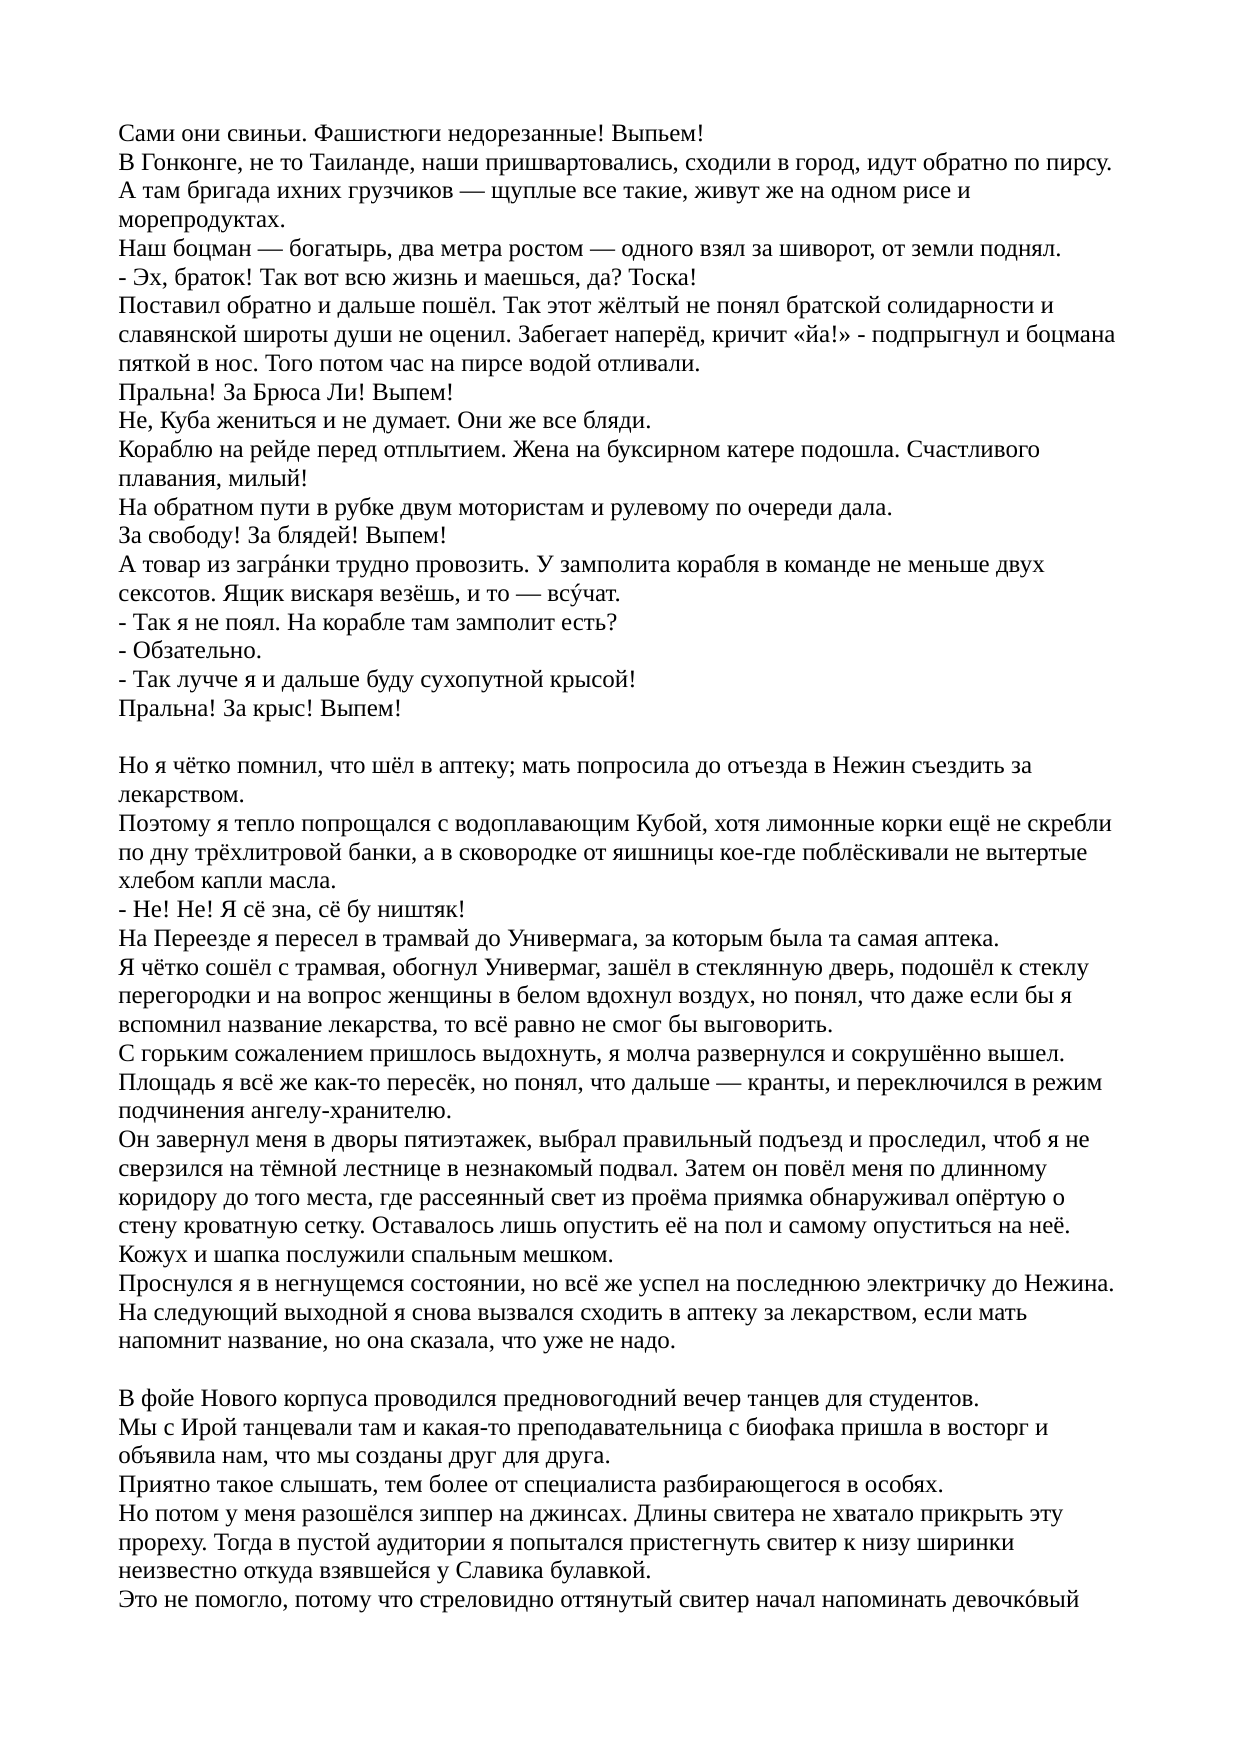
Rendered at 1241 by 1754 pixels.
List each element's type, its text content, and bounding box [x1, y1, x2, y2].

text В фойе Нового корпуса проводился предновогодний вечер танцев для студентов. [118, 1383, 1122, 1412]
text Проснулся я в негнущемся состоянии, но всё же успел на последнюю электричку до Нежина. [118, 1268, 1122, 1297]
text Кораблю на рейде перед отплытием. Жена на буксирном катере подошла. Счастливого плавания, милый! [118, 434, 1122, 492]
text А товар из загрáнки трудно провозить. У замполита корабля в команде не меньше двух сексотов. Ящик вискаря везёшь, и то — всýчат. [118, 549, 1122, 607]
text За свободу! За блядей! Выпем! [118, 521, 1122, 549]
text - Эх, браток! Так вот всю жизнь и маешься, да? Тоска! [118, 262, 1122, 291]
text Это не помогло, потому что стреловидно оттянутый свитер начал напоминать девочкóвый [118, 1584, 1122, 1613]
text На обратном пути в рубке двум мотористам и рулевому по очереди дала. [118, 492, 1122, 521]
text Поэтому я тепло попрощался с водоплавающим Кубой, хотя лимонные корки ещё не скребли по дну трёхлитровой банки, а в сковородке от яишницы кое-где поблёскивали не вытертые хлебом капли масла. [118, 808, 1122, 894]
text Пральна! За Брюса Ли! Выпем! [118, 377, 1122, 406]
text А там бригада ихних грузчиков — щуплые все такие, живут же на одном рисе и морепродуктах. [118, 176, 1122, 233]
text На Переезде я пересел в трамвай до Универмага, за которым была та самая аптека. [118, 923, 1122, 952]
text Мы с Ирой танцевали там и какая-то преподавательница с биофака пришла в восторг и объявила нам, что мы созданы друг для друга. [118, 1412, 1122, 1469]
text - Так лучче я и дальше буду сухопутной крысой! [118, 664, 1122, 693]
text Наш боцман — богатырь, два метра ростом — одного взял за шиворот, от земли поднял. [118, 233, 1122, 262]
text На следующий выходной я снова вызвался сходить в аптеку за лекарством, если мать напомнит название, но она сказала, что уже не надо. [118, 1297, 1122, 1354]
text Пральна! За крыс! Выпем! [118, 693, 1122, 722]
text С горьким сожалением пришлось выдохнуть, я молча развернулся и сокрушённо вышел. [118, 1038, 1122, 1067]
text - Так я не поял. На корабле там замполит есть? [118, 607, 1122, 636]
text Но я чётко помнил, что шёл в аптеку; мать попросила до отъезда в Нежин съездить за лекарством. [118, 751, 1122, 808]
text Приятно такое слышать, тем более от специалиста разбирающегося в особях. [118, 1469, 1122, 1498]
text Я чётко сошёл с трамвая, обогнул Универмаг, зашёл в стеклянную дверь, подошёл к стеклу перегородки и на вопрос женщины в белом вдохнул воздух, но понял, что даже если бы я вспомнил название лекарства, то всё равно не смог бы выговорить. [118, 952, 1122, 1038]
text - Обзательно. [118, 636, 1122, 664]
text Поставил обратно и дальше пошёл. Так этот жёлтый не понял братской солидарности и славянской широты души не оценил. Забегает наперёд, кричит «йа!» - подпрыгнул и боцмана пяткой в нос. Того потом час на пирсе водой отливали. [118, 291, 1122, 377]
text Площадь я всё же как-то пересёк, но понял, что дальше — кранты, и переключился в режим подчинения ангелу-хранителю. [118, 1067, 1122, 1124]
text Он завернул меня в дворы пятиэтажек, выбрал правильный подъезд и проследил, чтоб я не сверзился на тёмной лестнице в незнакомый подвал. Затем он повёл меня по длинному коридору до того места, где рассеянный свет из проёма приямка обнаруживал опёртую о стену кроватную сетку. Оставалось лишь опустить её на пол и самому опуститься на неё. Кожух и шапка послужили спальным мешком. [118, 1124, 1122, 1268]
text Но потом у меня разошёлся зиппер на джинсах. Длины свитера не хватало прикрыть эту прореху. Тогда в пустой аудитории я попытался пристегнуть свитер к низу ширинки неизвестно откуда взявшейся у Славика булавкой. [118, 1498, 1122, 1584]
text Не, Куба жениться и не думает. Они же все бляди. [118, 406, 1122, 434]
text - Не! Не! Я сё зна, сё бу ништяк! [118, 894, 1122, 923]
text Сами они свиньи. Фашистюги недорезанные! Выпьем! [118, 118, 1122, 147]
text В Гонконге, не то Таиланде, наши пришвартовались, сходили в город, идут обратно по пирсу. [118, 147, 1122, 176]
